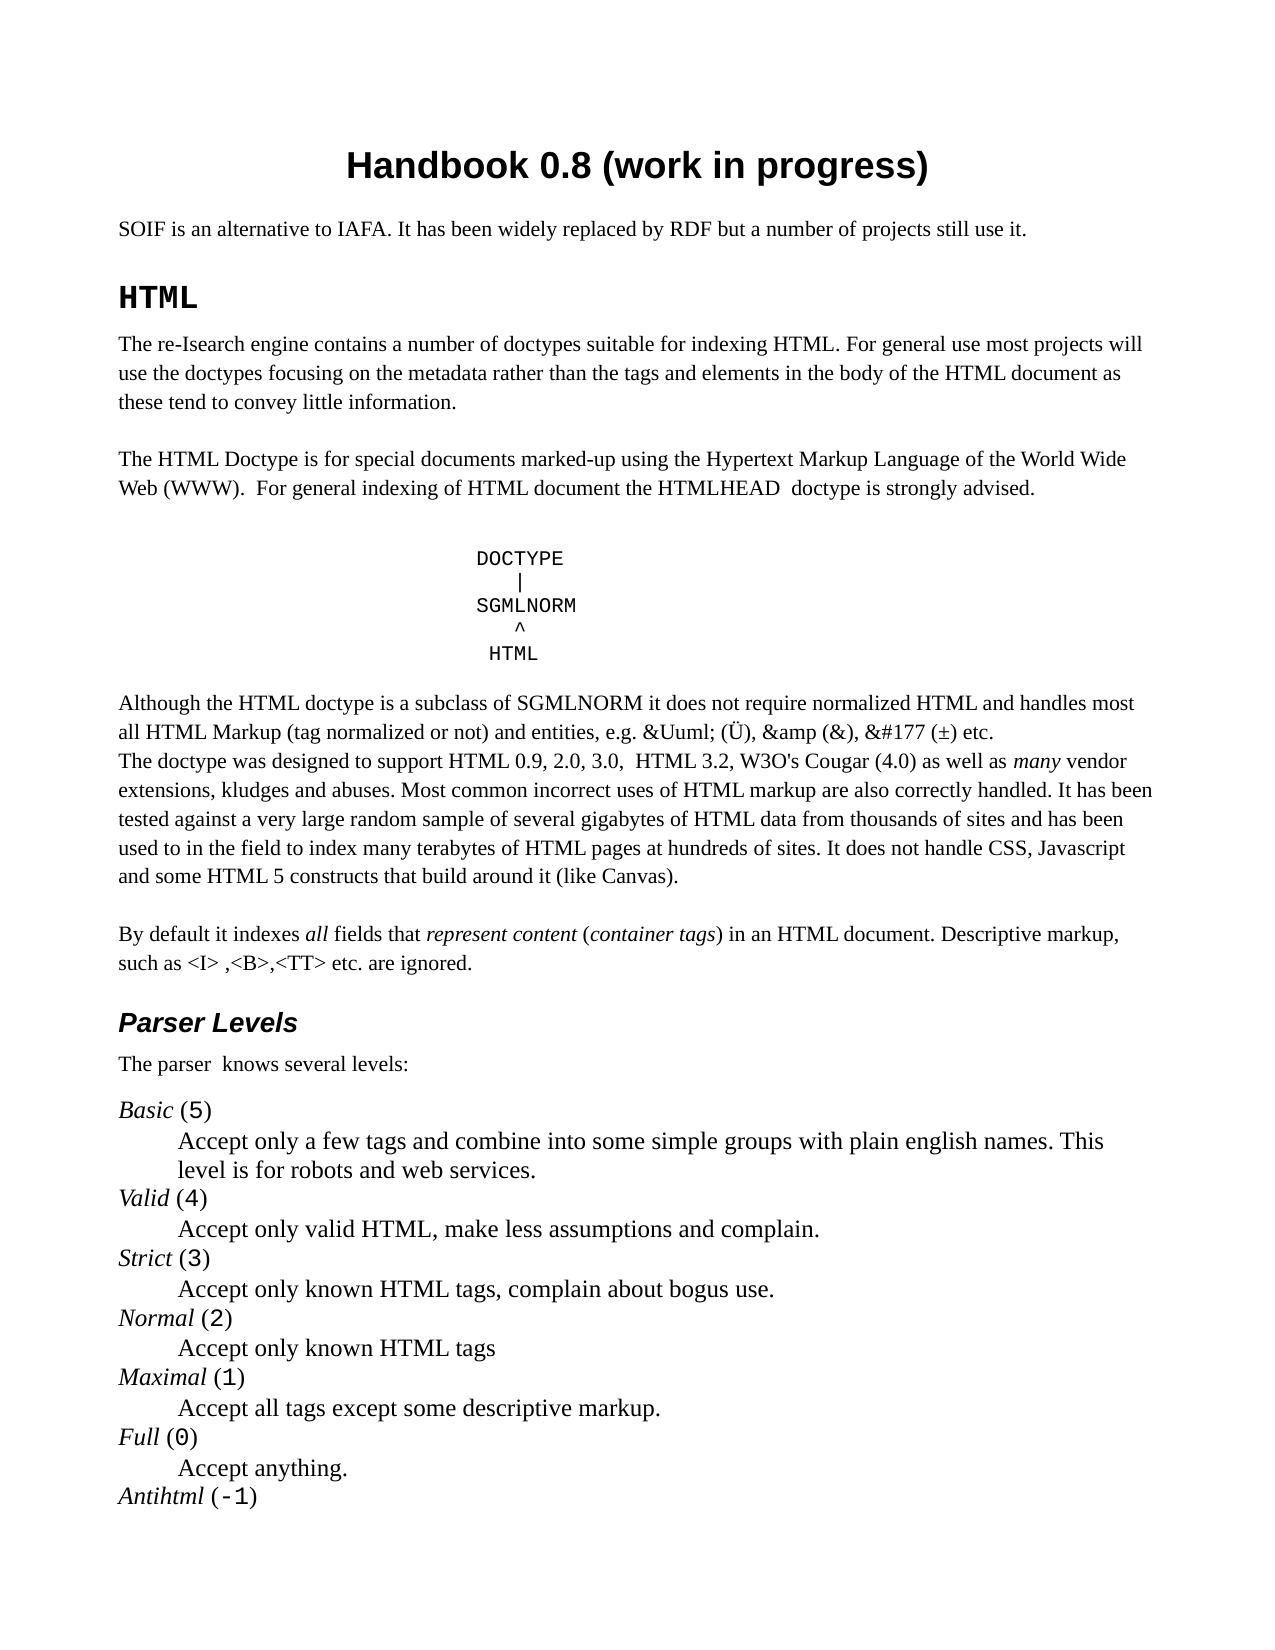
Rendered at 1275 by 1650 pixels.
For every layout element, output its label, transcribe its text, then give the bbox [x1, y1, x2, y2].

text ^ [413, 619, 1157, 642]
text By default it indexes all fields that represent content (container tags) in an HTML document. Descriptive markup, such as <I> ,<B>,<TT> etc. are ignored. [118, 921, 1157, 976]
subtitle Normal (2) [118, 1303, 1157, 1333]
text The re-Isearch engine contains a number of doctypes suitable for indexing HTML. For general use most projects will use the doctypes focusing on the metadata rather than the tags and elements in the body of the HTML document as these tend to convey little information. [118, 331, 1157, 414]
subtitle Maximal (1) [118, 1362, 1157, 1393]
list Accept only known HTML tags, complain about bogus use. [177, 1274, 1157, 1303]
text SOIF is an alternative to IAFA. It has been widely replaced by RDF but a number of projects still use it. [118, 216, 1157, 241]
subtitle Parser Levels [118, 1007, 1157, 1039]
subtitle Basic (5) [118, 1095, 1157, 1126]
subtitle Antihtml (-1) [118, 1481, 1157, 1512]
text The doctype was designed to support HTML 0.9, 2.0, 3.0, HTML 3.2, W3O's Cougar (4.0) as well as many vendor extensions, kludges and abuses. Most common incorrect uses of HTML markup are also correctly handled. It has been tested against a very large random sample of several gigabytes of HTML data from thousands of sites and has been used to in the field to index many terabytes of HTML pages at hundreds of sites. It does not handle CSS, Javascript and some HTML 5 constructs that build around it (like Canvas). [118, 748, 1157, 889]
subtitle Strict (3) [118, 1243, 1157, 1274]
list Accept only valid HTML, make less assumptions and complain. [177, 1214, 1157, 1243]
subtitle HTML [118, 281, 1157, 318]
text The HTML Doctype is for special documents marked-up using the Hypertext Markup Language of the World Wide Web (WWW). For general indexing of HTML document the HTMLHEAD doctype is strongly advised. [118, 446, 1157, 501]
subtitle Full (0) [118, 1422, 1157, 1453]
text HTML [413, 642, 1157, 666]
list Accept only known HTML tags [177, 1333, 1157, 1362]
list Accept anything. [177, 1453, 1157, 1481]
text Although the HTML doctype is a subclass of SGMLNORM it does not require normalized HTML and handles most all HTML Markup (tag normalized or not) and entities, e.g. &Uuml; (Ü), &amp (&), &#177 (±) etc. [118, 690, 1157, 744]
list Accept all tags except some descriptive markup. [177, 1393, 1157, 1422]
text | [413, 572, 1157, 595]
text SGMLNORM [413, 595, 1157, 619]
text The parser knows several levels: [118, 1051, 1157, 1076]
list Accept only a few tags and combine into some simple groups with plain english names. This level is for robots and web services. [177, 1126, 1157, 1183]
subtitle Valid (4) [118, 1183, 1157, 1214]
text DOCTYPE [413, 548, 1157, 572]
